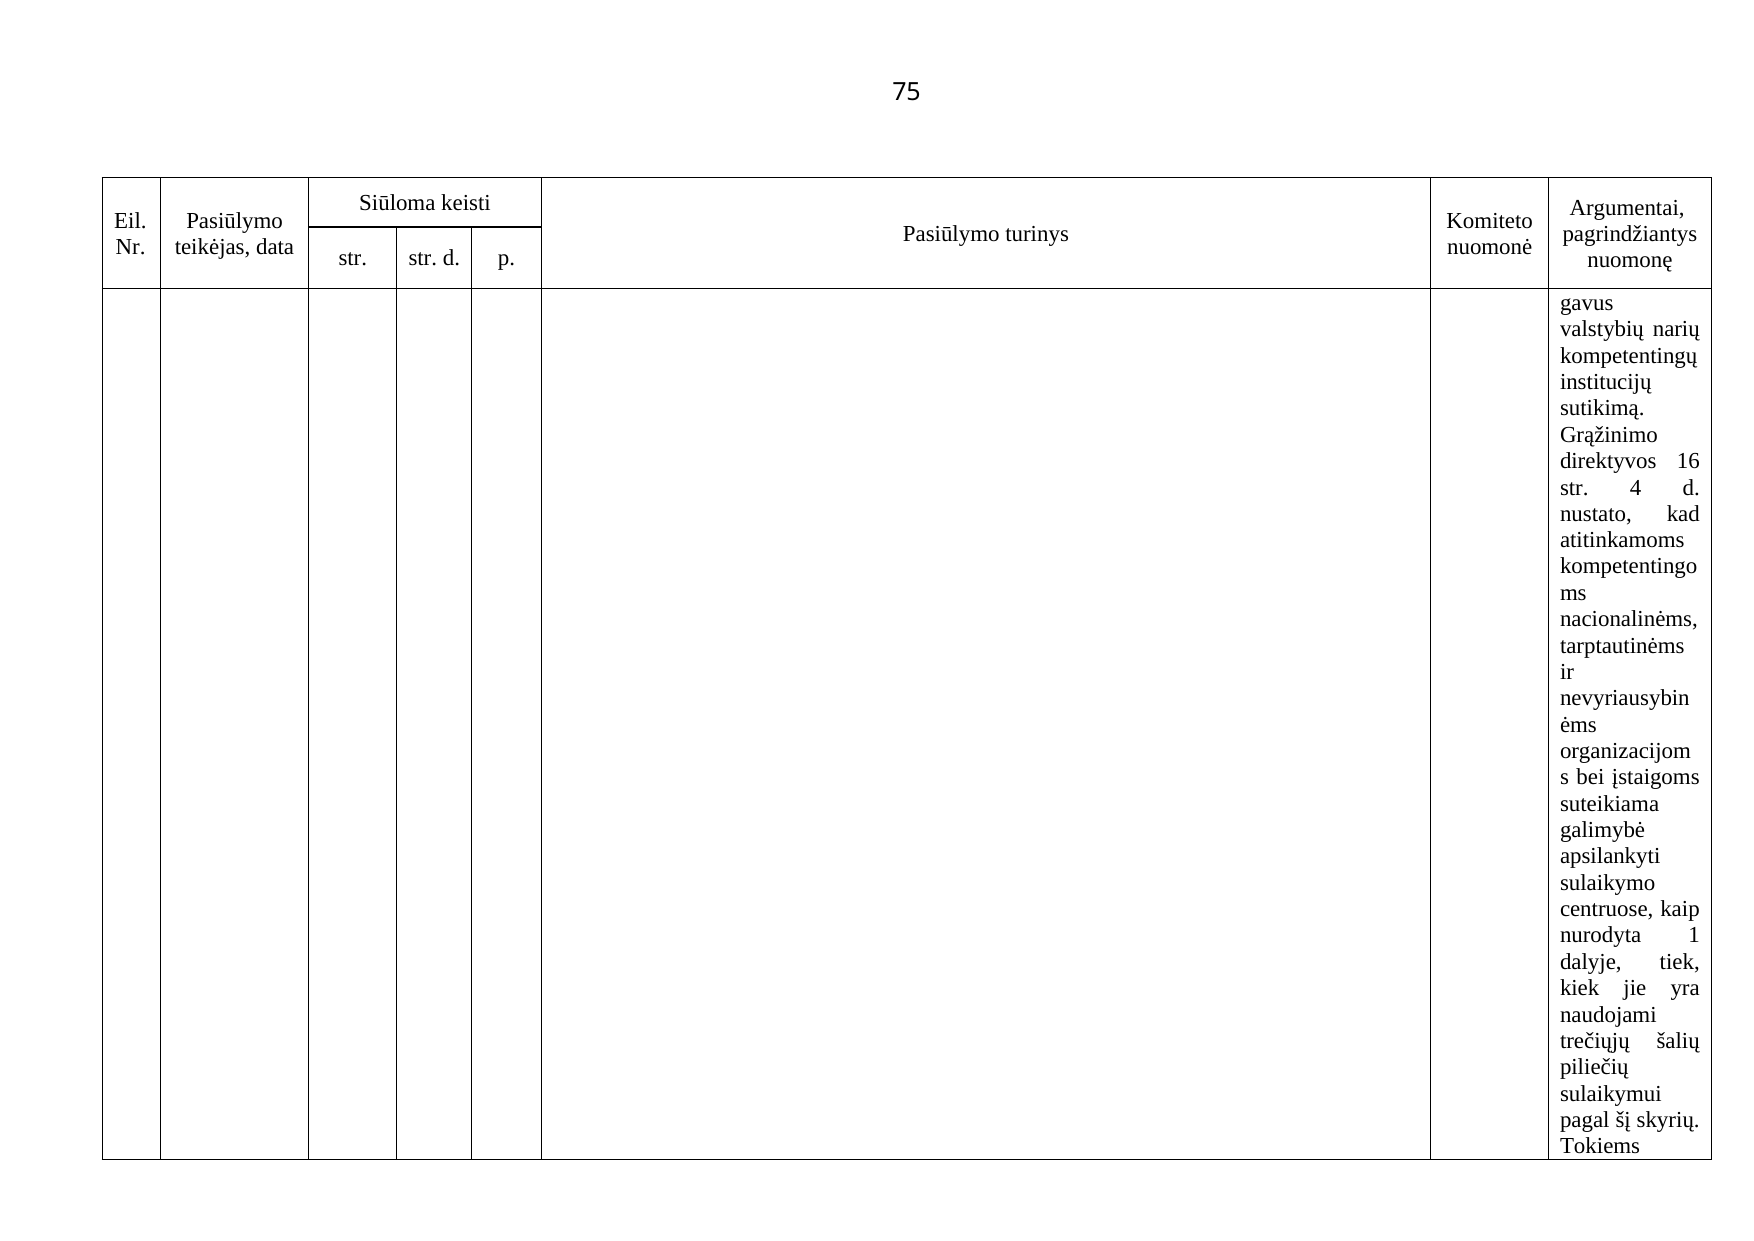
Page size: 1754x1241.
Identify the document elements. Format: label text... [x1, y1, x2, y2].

table_cell [397, 289, 471, 1159]
table_header Eil. Nr. [103, 178, 160, 288]
table_header Siūloma keisti [309, 178, 541, 226]
table_cell p. [472, 228, 541, 288]
table_header Pasiūlymo turinys [542, 178, 1430, 288]
table_header Komiteto nuomonė [1431, 178, 1548, 288]
table_header Pasiūlymo teikėjas, data [161, 178, 308, 288]
table_cell [309, 289, 396, 1159]
table_cell [472, 289, 541, 1159]
table_cell [542, 289, 1430, 1159]
table_cell [161, 289, 308, 1159]
table_cell [103, 289, 160, 1159]
table_cell str. d. [397, 228, 471, 288]
table_header Argumentai, pagrindžiantys nuomonę [1549, 178, 1711, 288]
table_cell [1431, 289, 1548, 1159]
table_cell gavus valstybių narių kompetentingų institucijų sutikimą. Grąžinimo direktyvos 16 str. 4 d. nustato, kad atitinkamoms kompetentingoms nacionalinėms, tarptautinėms ir nevyriausybinėms organizacijoms bei įstaigoms suteikiama galimybė apsilankyti sulaikymo centruose, kaip nurodyta 1 dalyje, tiek, kiek jie yra naudojami trečiųjų šalių piliečių sulaikymui pagal šį skyrių. Tokiems [1549, 289, 1711, 1159]
table_cell str. [309, 228, 396, 288]
